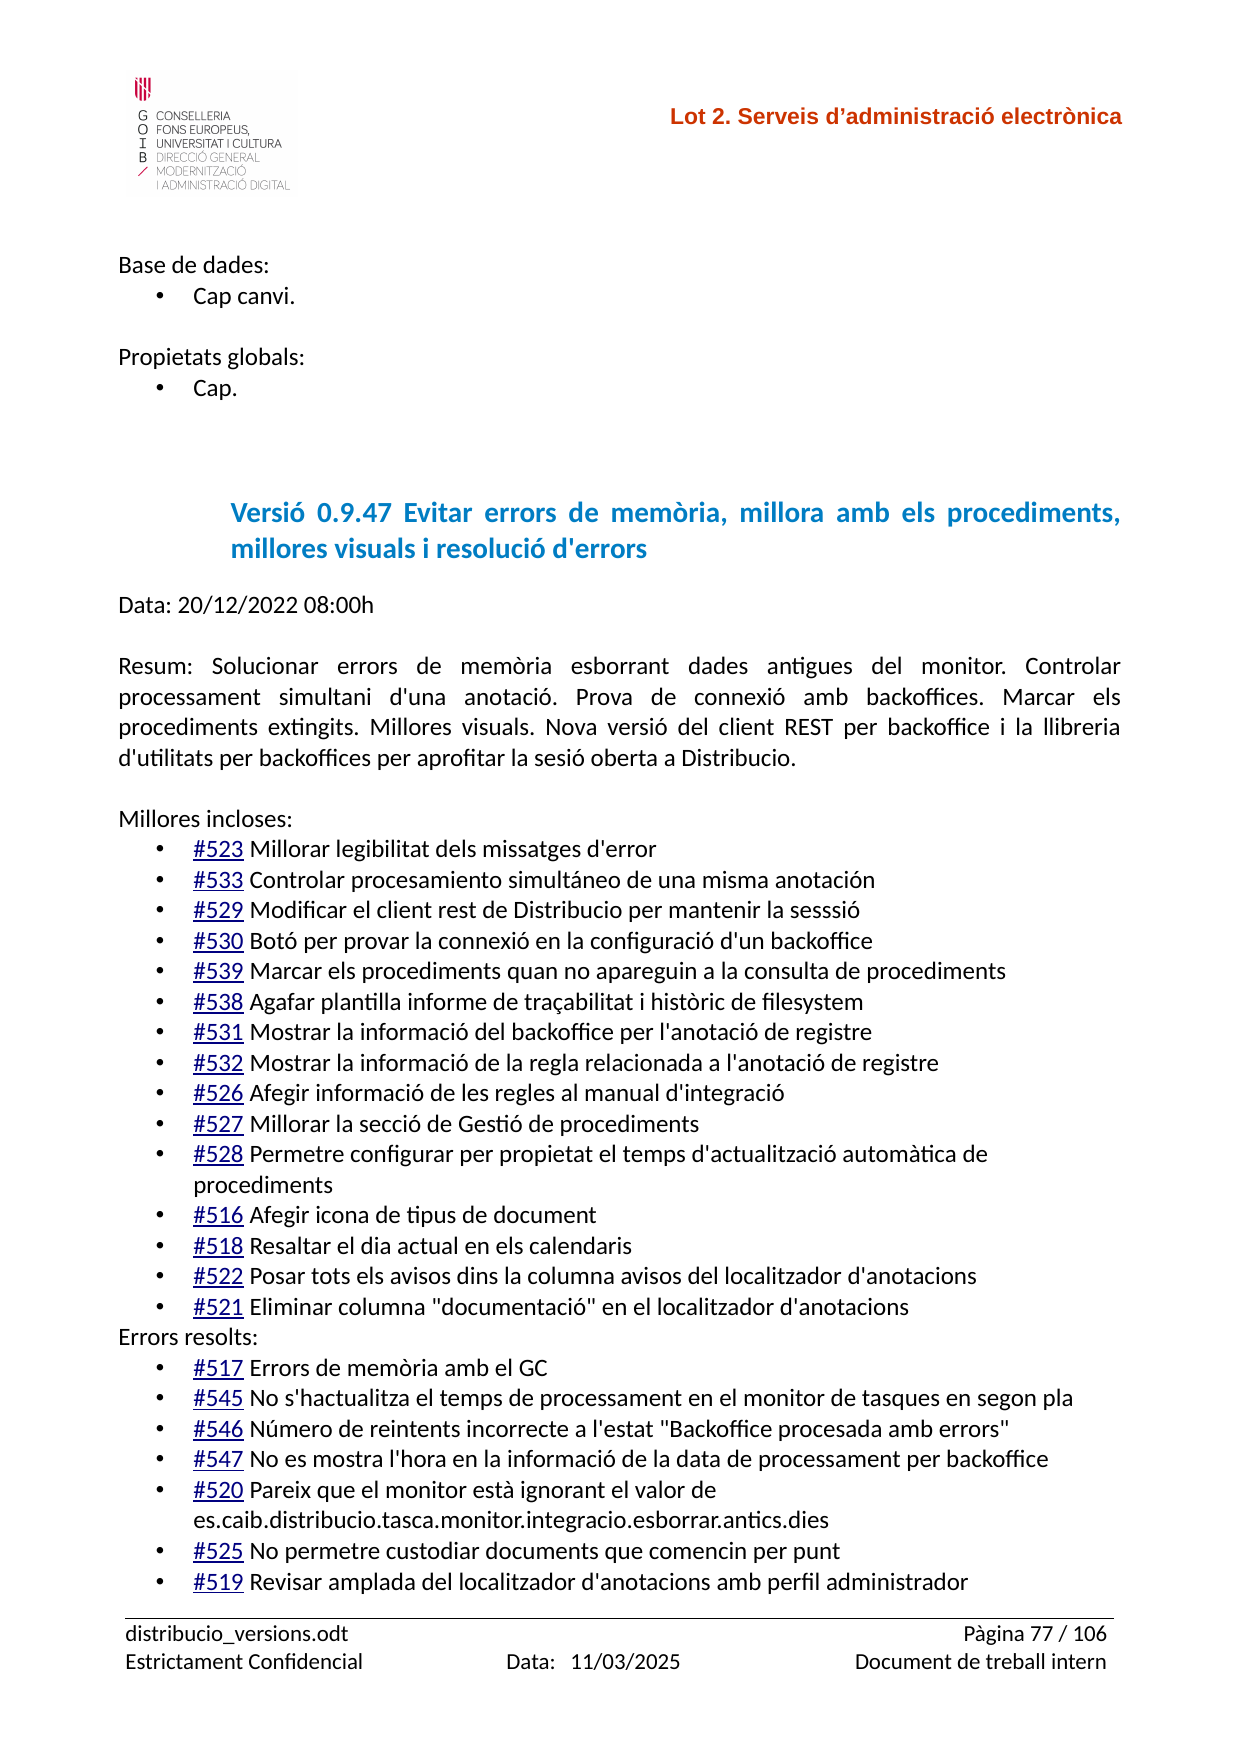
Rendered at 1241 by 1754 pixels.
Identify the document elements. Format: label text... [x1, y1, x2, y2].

list #529 Modificar el client rest de Distribucio per mantenir la sesssió [156, 894, 1122, 925]
list #518 Resaltar el dia actual en els calendaris [156, 1230, 1122, 1261]
list Cap. [156, 372, 1122, 402]
list #521 Eliminar columna "documentació" en el localitzador d'anotacions [156, 1291, 1122, 1322]
list #546 Número de reintents incorrecte a l'estat "Backoffice procesada amb errors" [156, 1413, 1122, 1444]
text Data: 20/12/2022 08:00h [118, 589, 1122, 619]
list #522 Posar tots els avisos dins la columna avisos del localitzador d'anotacions [156, 1261, 1122, 1291]
subtitle Versió 0.9.47 Evitar errors de memòria, millora amb els procediments, millores visuals i resolució d'errors [153, 494, 1122, 565]
list #532 Mostrar la informació de la regla relacionada a l'anotació de registre [156, 1047, 1122, 1077]
list #545 No s'hactualitza el temps de processament en el monitor de tasques en segon pla [156, 1383, 1122, 1413]
list #533 Controlar procesamiento simultáneo de una misma anotación [156, 864, 1122, 894]
text Propietats globals: [118, 341, 1122, 372]
list #530 Botó per provar la connexió en la configuració d'un backoffice [156, 925, 1122, 955]
text Millores incloses: [118, 803, 1122, 833]
list #539 Marcar els procediments quan no apareguin a la consulta de procediments [156, 955, 1122, 986]
picture [126, 70, 299, 197]
list #527 Millorar la secció de Gestió de procediments [156, 1108, 1122, 1138]
list Cap canvi. [156, 280, 1122, 311]
list #517 Errors de memòria amb el GC [156, 1352, 1122, 1383]
list #526 Afegir informació de les regles al manual d'integració [156, 1077, 1122, 1108]
list #519 Revisar amplada del localitzador d'anotacions amb perfil administrador [156, 1566, 1122, 1596]
list #523 Millorar legibilitat dels missatges d'error [156, 833, 1122, 864]
list #547 No es mostra l'hora en la informació de la data de processament per backoffice [156, 1444, 1122, 1474]
text Errors resolts: [118, 1322, 1122, 1352]
text Resum: Solucionar errors de memòria esborrant dades antigues del monitor. Controlar processament simultani d'una anotació. Prova de connexió amb backoffices. Marcar els procediments extingits. Millores visuals. Nova versió del client REST per backoffice i la llibreria d'utilitats per backoffices per aprofitar la sesió oberta a Distribucio. [118, 650, 1122, 772]
list #525 No permetre custodiar documents que comencin per punt [156, 1535, 1122, 1566]
list #520 Pareix que el monitor està ignorant el valor de es.caib.distribucio.tasca.monitor.integracio.esborrar.antics.dies [156, 1474, 1122, 1535]
list #531 Mostrar la informació del backoffice per l'anotació de registre [156, 1016, 1122, 1047]
text Base de dades: [118, 250, 1122, 280]
list #528 Permetre configurar per propietat el temps d'actualització automàtica de procediments [156, 1138, 1122, 1199]
list #538 Agafar plantilla informe de traçabilitat i històric de filesystem [156, 986, 1122, 1016]
list #516 Afegir icona de tipus de document [156, 1199, 1122, 1230]
